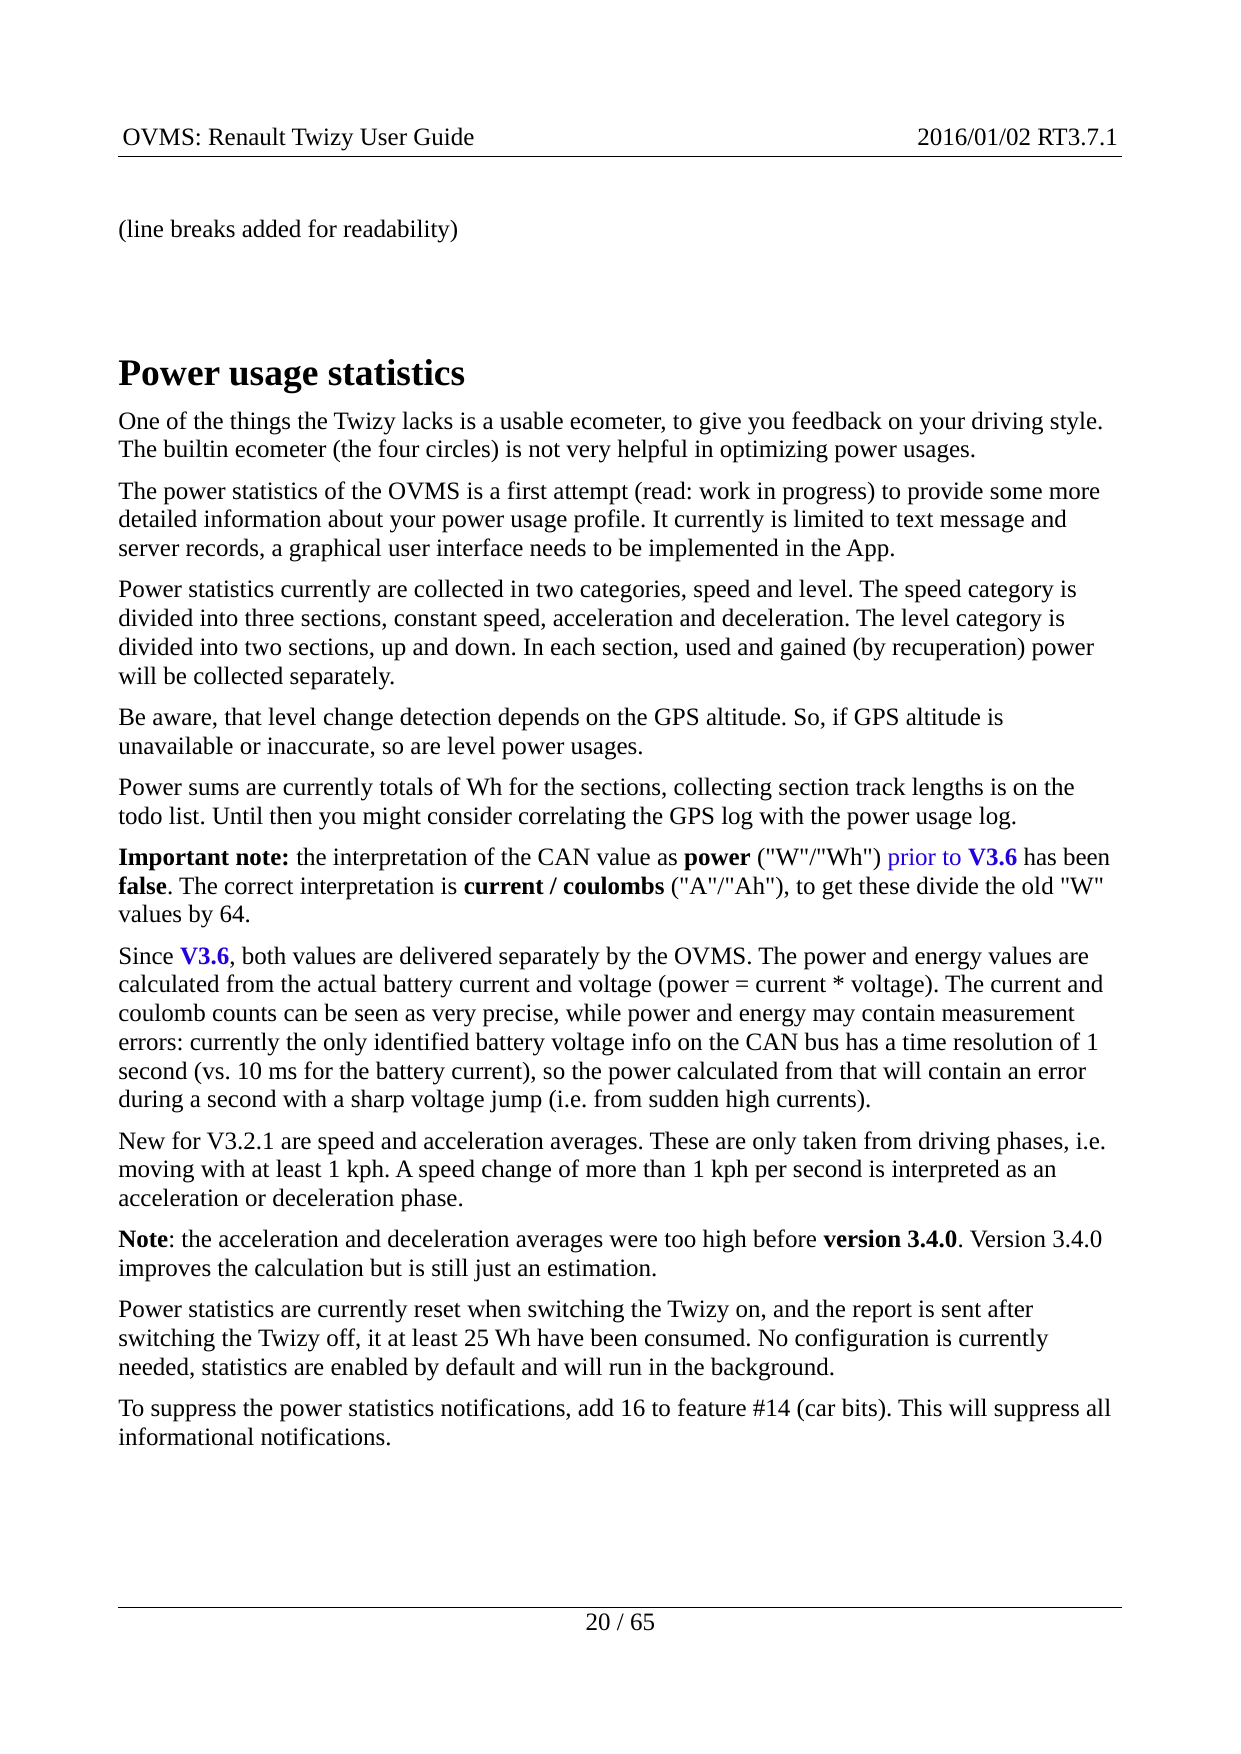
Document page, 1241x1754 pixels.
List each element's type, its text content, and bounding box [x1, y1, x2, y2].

text Since V3.6, both values are delivered separately by the OVMS. The power and energy values are calculated from the actual battery current and voltage (power = current * voltage). The current and coulomb counts can be seen as very precise, while power and energy may contain measurement errors: currently the only identified battery voltage info on the CAN bus has a time resolution of 1 second (vs. 10 ms for the battery current), so the power calculated from that will contain an error during a second with a sharp voltage jump (i.e. from sudden high currents). [118, 941, 1122, 1113]
text Note: the acceleration and deceleration averages were too high before version 3.4.0. Version 3.4.0 improves the calculation but is still just an estimation. [118, 1224, 1122, 1282]
text New for V3.2.1 are speed and acceleration averages. These are only taken from driving phases, i.e. moving with at least 1 kph. A speed change of more than 1 kph per second is interpreted as an acceleration or deceleration phase. [118, 1126, 1122, 1212]
text To suppress the power statistics notifications, add 16 to feature #14 (car bits). This will suppress all informational notifications. [118, 1393, 1122, 1451]
text Power statistics are currently reset when switching the Twizy on, and the report is sent after switching the Twizy off, it at least 25 Wh have been consumed. No configuration is currently needed, statistics are enabled by default and will run in the background. [118, 1294, 1122, 1381]
text (line breaks added for readability) [118, 214, 1122, 243]
text Be aware, that level change detection depends on the GPS altitude. So, if GPS altitude is unavailable or inaccurate, so are level power usages. [118, 702, 1122, 759]
text Power statistics currently are collected in two categories, speed and level. The speed category is divided into three sections, constant speed, acceleration and deceleration. The level category is divided into two sections, up and down. In each section, used and gained (by recuperation) power will be collected separately. [118, 574, 1122, 689]
text One of the things the Twizy lacks is a usable ecometer, to give you feedback on your driving style. The builtin ecometer (the four circles) is not very helpful in optimizing power usages. [118, 406, 1122, 463]
text Important note: the interpretation of the CAN value as power ("W"/"Wh") prior to V3.6 has been false. The correct interpretation is current / coulombs ("A"/"Ah"), to get these divide the old "W" values by 64. [118, 842, 1122, 928]
text The power statistics of the OVMS is a first attempt (read: work in progress) to provide some more detailed information about your power usage profile. It currently is limited to text message and server records, a graphical user interface needs to be implemented in the App. [118, 476, 1122, 562]
text Power sums are currently totals of Wh for the sections, collecting section track lengths is on the todo list. Until then you might consider correlating the GPS log with the power usage log. [118, 772, 1122, 829]
subtitle Power usage statistics [118, 350, 1122, 393]
